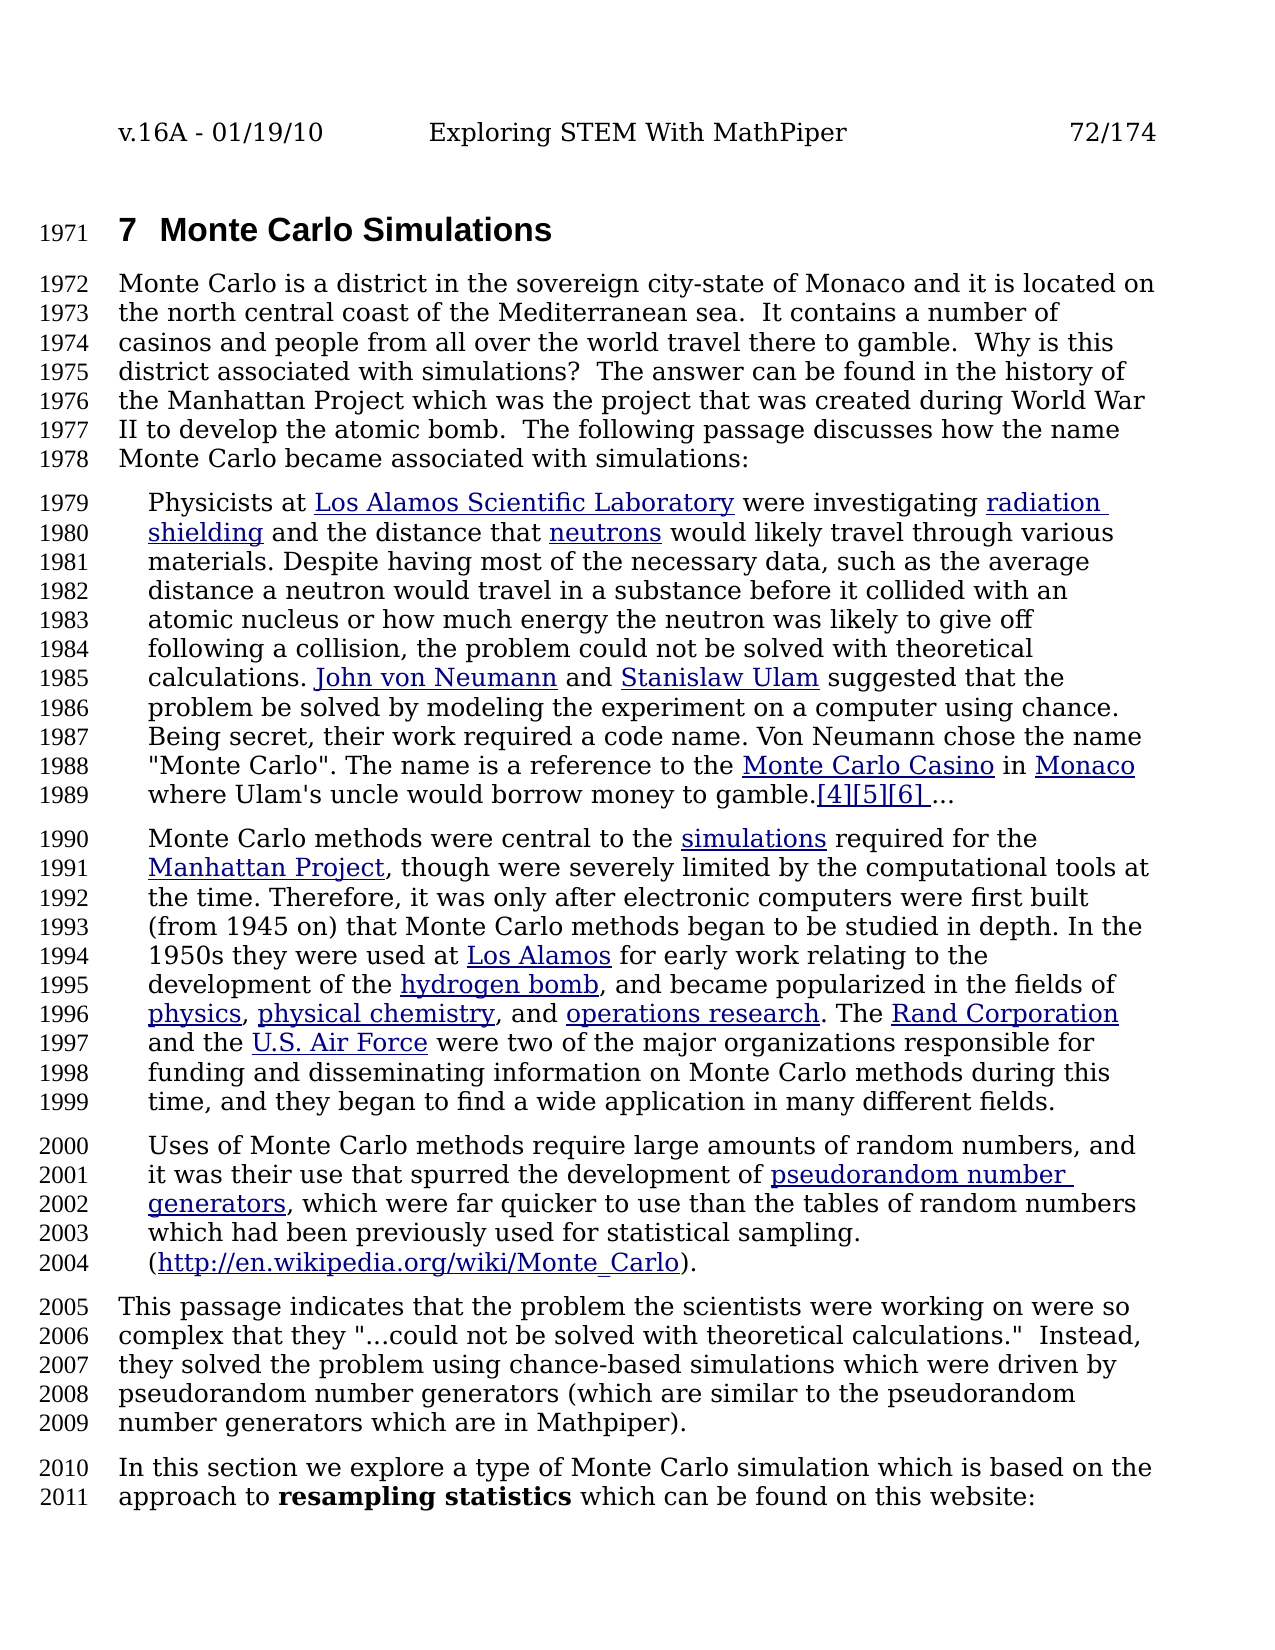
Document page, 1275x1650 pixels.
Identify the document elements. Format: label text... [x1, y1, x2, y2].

text Uses of Monte Carlo methods require large amounts of random numbers, and it was their use that spurred the development of pseudorandom number generators, which were far quicker to use than the tables of random numbers which had been previously used for statistical sampling. (http://en.wikipedia.org/wiki/Monte_Carlo). [148, 1131, 1157, 1277]
text Monte Carlo methods were central to the simulations required for the Manhattan Project, though were severely limited by the computational tools at the time. Therefore, it was only after electronic computers were first built (from 1945 on) that Monte Carlo methods began to be studied in depth. In the 1950s they were used at Los Alamos for early work relating to the development of the hydrogen bomb, and became popularized in the fields of physics, physical chemistry, and operations research. The Rand Corporation and the U.S. Air Force were two of the major organizations responsible for funding and disseminating information on Monte Carlo methods during this time, and they began to find a wide application in many different fields. [148, 824, 1157, 1116]
subtitle Monte Carlo Simulations [118, 210, 1157, 248]
text In this section we explore a type of Monte Carlo simulation which is based on the approach to resampling statistics which can be found on this website: [118, 1453, 1157, 1511]
text This passage indicates that the problem the scientists were working on were so complex that they "...could not be solved with theoretical calculations." Instead, they solved the problem using chance-based simulations which were driven by pseudorandom number generators (which are similar to the pseudorandom number generators which are in Mathpiper). [118, 1292, 1157, 1438]
text Physicists at Los Alamos Scientific Laboratory were investigating radiation shielding and the distance that neutrons would likely travel through various materials. Despite having most of the necessary data, such as the average distance a neutron would travel in a substance before it collided with an atomic nucleus or how much energy the neutron was likely to give off following a collision, the problem could not be solved with theoretical calculations. John von Neumann and Stanislaw Ulam suggested that the problem be solved by modeling the experiment on a computer using chance. Being secret, their work required a code name. Von Neumann chose the name "Monte Carlo". The name is a reference to the Monte Carlo Casino in Monaco where Ulam's uncle would borrow money to gamble.[4][5][6] ... [148, 488, 1157, 809]
text Monte Carlo is a district in the sovereign city-state of Monaco and it is located on the north central coast of the Mediterranean sea. It contains a number of casinos and people from all over the world travel there to gamble. Why is this district associated with simulations? The answer can be found in the history of the Manhattan Project which was the project that was created during World War II to develop the atomic bomb. The following passage discusses how the name Monte Carlo became associated with simulations: [118, 269, 1157, 473]
